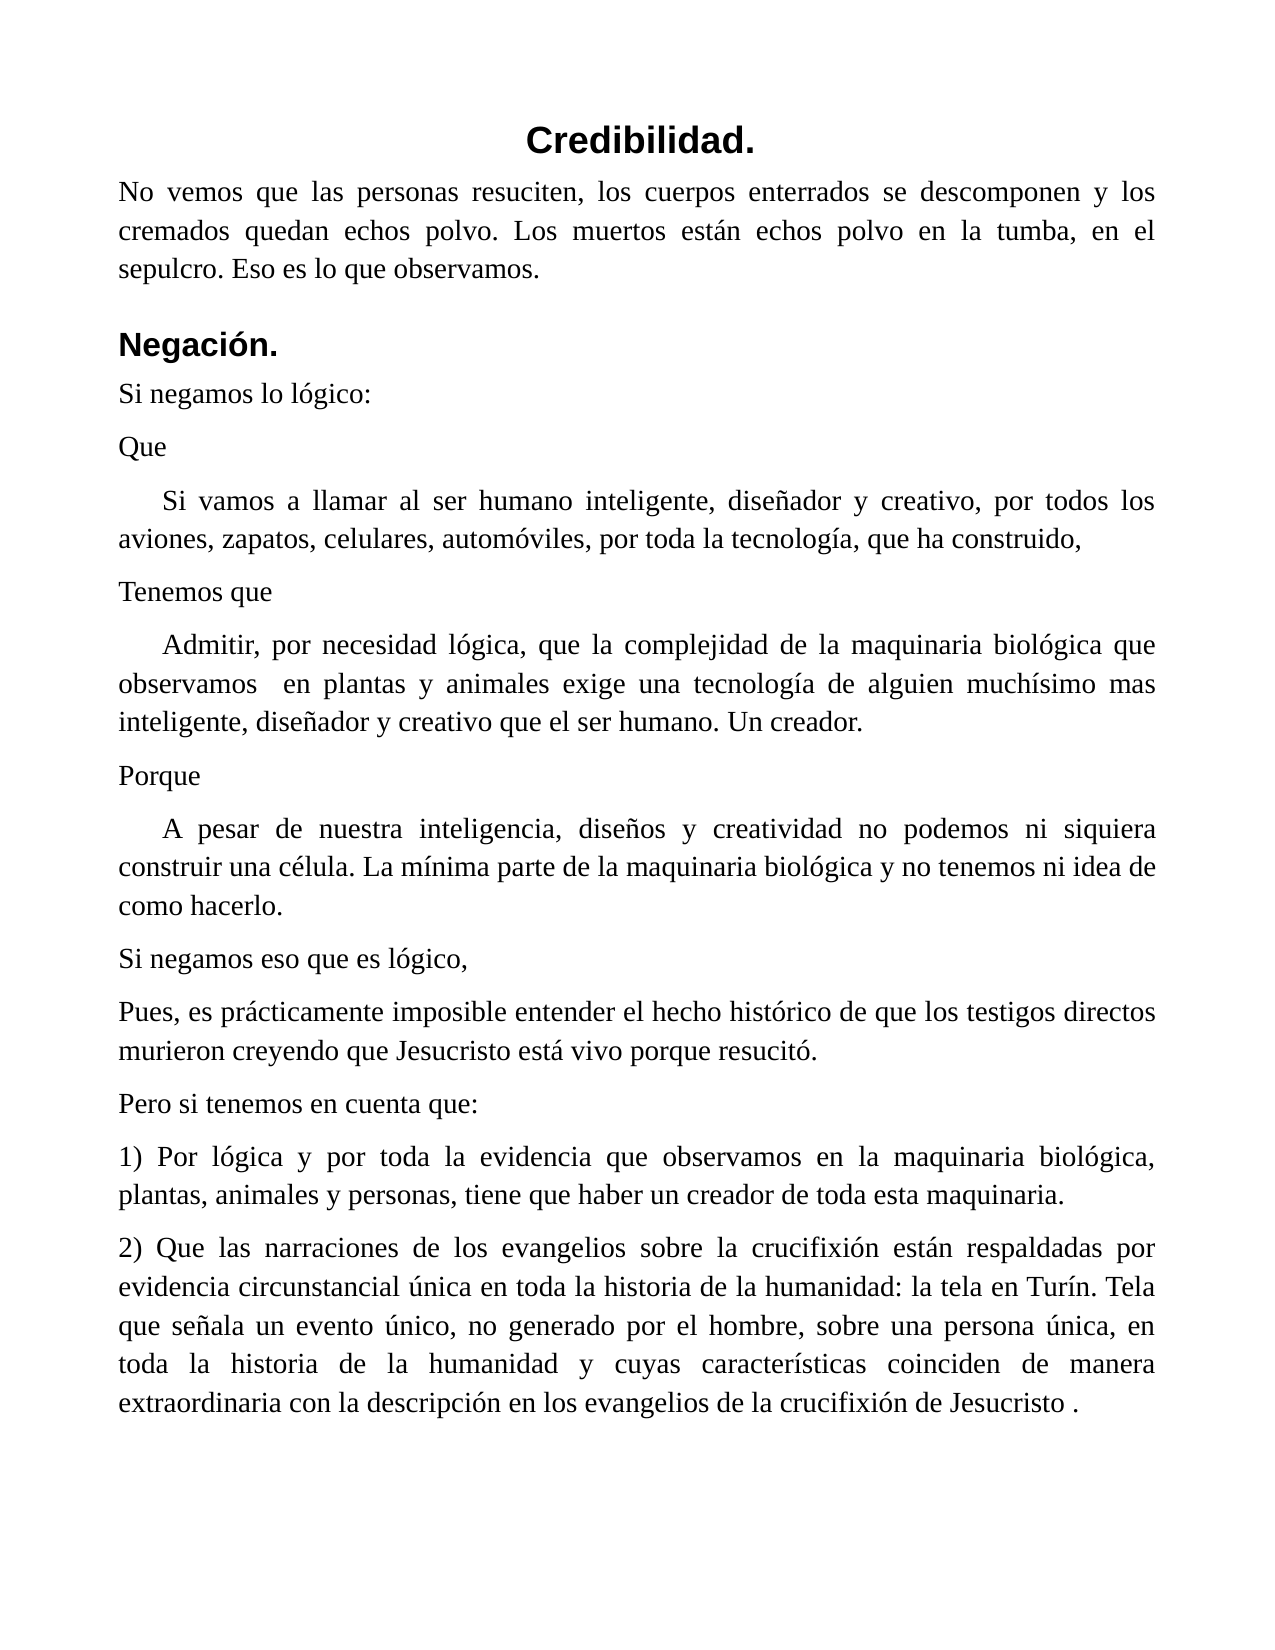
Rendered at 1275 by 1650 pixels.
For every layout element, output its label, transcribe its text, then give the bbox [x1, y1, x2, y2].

text 1) Por lógica y por toda la evidencia que observamos en la maquinaria biológica, plantas, animales y personas, tiene que haber un creador de toda esta maquinaria. [118, 1139, 1157, 1211]
text Pero si tenemos en cuenta que: [118, 1086, 1157, 1119]
text Tenemos que [118, 574, 1157, 608]
text Si negamos lo lógico: [118, 376, 1157, 410]
subtitle Credibilidad. [124, 118, 1157, 162]
text Que [118, 429, 1157, 463]
text Pues, es prácticamente imposible entender el hecho histórico de que los testigos directos murieron creyendo que Jesucristo está vivo porque resucitó. [118, 994, 1157, 1066]
text No vemos que las personas resuciten, los cuerpos enterrados se descomponen y los cremados quedan echos polvo. Los muertos están echos polvo en la tumba, en el sepulcro. Eso es lo que observamos. [118, 174, 1157, 285]
text 2) Que las narraciones de los evangelios sobre la crucifixión están respaldadas por evidencia circunstancial única en toda la historia de la humanidad: la tela en Turín. Tela que señala un evento único, no generado por el hombre, sobre una persona única, en toda la historia de la humanidad y cuyas características coinciden de manera extraordinaria con la descripción en los evangelios de la crucifixión de Jesucristo . [118, 1231, 1157, 1418]
text Si vamos a llamar al ser humano inteligente, diseñador y creativo, por todos los aviones, zapatos, celulares, automóviles, por toda la tecnología, que ha construido, [118, 483, 1157, 555]
text A pesar de nuestra inteligencia, diseños y creatividad no podemos ni siquiera construir una célula. La mínima parte de la maquinaria biológica y no tenemos ni idea de como hacerlo. [118, 811, 1157, 921]
text Porque [118, 758, 1157, 791]
subtitle Negación. [118, 325, 1157, 364]
text Si negamos eso que es lógico, [118, 941, 1157, 974]
text Admitir, por necesidad lógica, que la complejidad de la maquinaria biológica que observamos en plantas y animales exige una tecnología de alguien muchísimo mas inteligente, diseñador y creativo que el ser humano. Un creador. [118, 627, 1157, 738]
